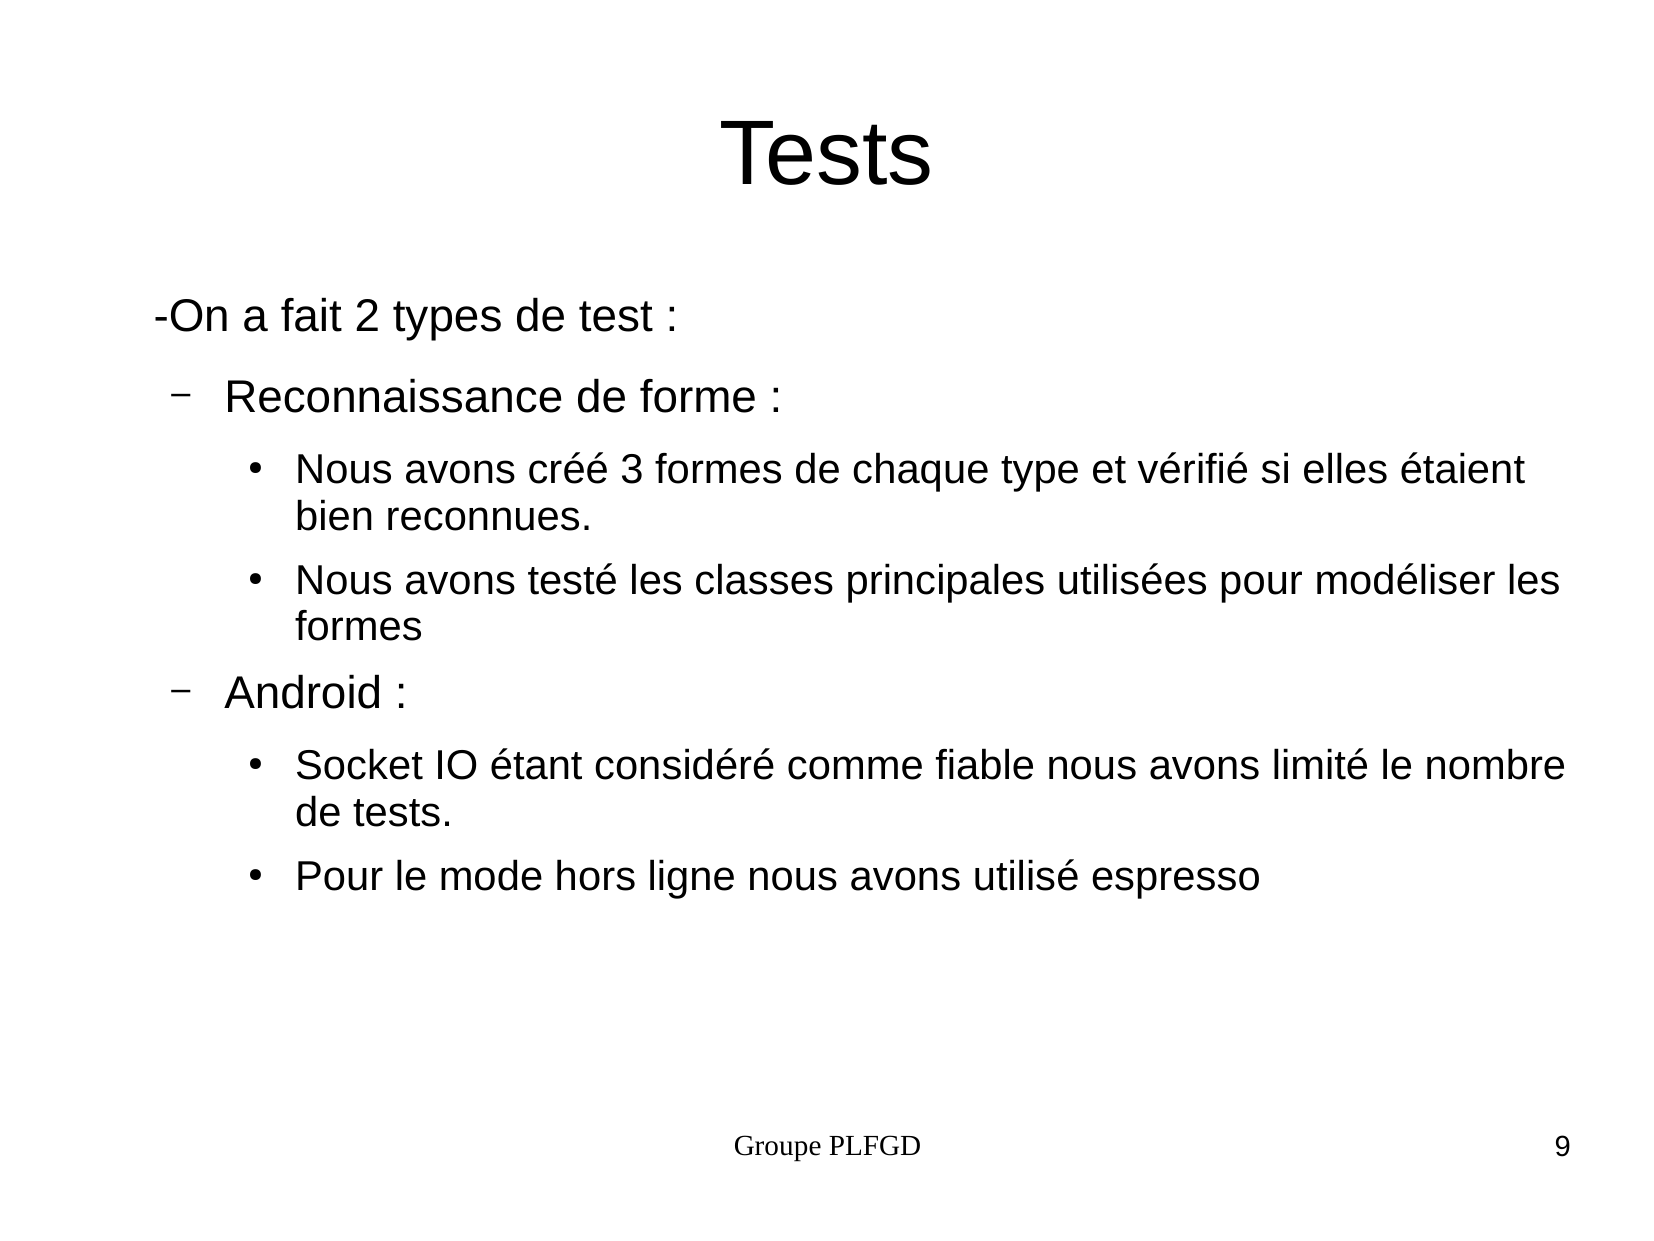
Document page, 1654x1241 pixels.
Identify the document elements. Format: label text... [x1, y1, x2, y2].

list -On a fait 2 types de test : Reconnaissance de forme : Nous avons créé 3 formes de chaque type et vérifié si elles étaient bien reconnues. Nous avons testé les classes principales utilisées pour modéliser les formes Android : Socket IO étant considéré comme fiable nous avons limité le nombre de tests. Pour le mode hors ligne nous avons utilisé espresso [82, 290, 1571, 1109]
title Tests [82, 49, 1571, 257]
